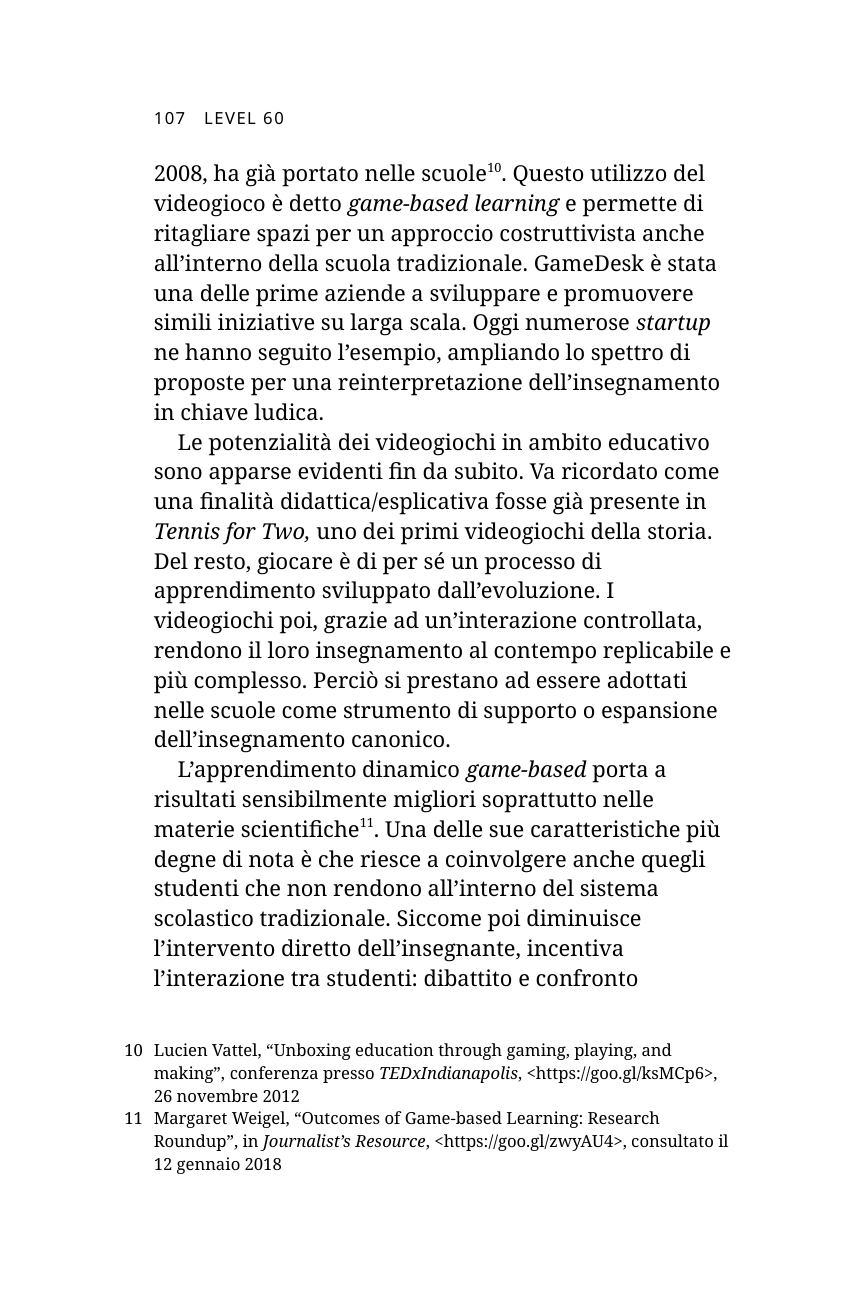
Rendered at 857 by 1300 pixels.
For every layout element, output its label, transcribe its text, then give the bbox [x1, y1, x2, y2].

text Lucien Vattel, “Unboxing education through gaming, playing, and making”, conferenza presso TEDxIndianapolis, <https://goo.gl/ksMCp6>, 26 novembre 2012 [124, 1039, 732, 1107]
text Margaret Weigel, “Outcomes of Game-based Learning: Research Roundup”, in Journalist’s Resource, <https://goo.gl/zwyAU4>, consultato il 12 gennaio 2018 [124, 1107, 732, 1175]
text L’apprendimento dinamico game-based porta a risultati sensibilmente migliori soprattutto nelle materie scientifiche. Una delle sue caratteristiche più degne di nota è che riesce a coinvolgere anche quegli studenti che non rendono all’interno del sistema scolastico tradizionale. Siccome poi diminuisce l’intervento diretto dell’insegnante, incentiva l’interazione tra studenti: dibattito e confronto [153, 754, 732, 993]
text Le potenzialità dei videogiochi in ambito educativo sono apparse evidenti fin da subito. Va ricordato come una finalità didattica/esplicativa fosse già presente in Tennis for Two, uno dei primi videogiochi della storia. Del resto, giocare è di per sé un processo di apprendimento sviluppato dall’evoluzione. I videogiochi poi, grazie ad un’interazione controllata, rendono il loro insegnamento al contempo replicabile e più complesso. Perciò si prestano ad essere adottati nelle scuole come strumento di supporto o espansione dell’insegnamento canonico. [153, 427, 732, 754]
text 2008, ha già portato nelle scuole. Questo utilizzo del videogioco è detto game-based learning e permette di ritagliare spazi per un approccio costruttivista anche all’interno della scuola tradizionale. GameDesk è stata una delle prime aziende a sviluppare e promuovere simili iniziative su larga scala. Oggi numerose startup ne hanno seguito l’esempio, ampliando lo spettro di proposte per una reinterpretazione dell’insegnamento in chiave ludica. [153, 158, 732, 427]
